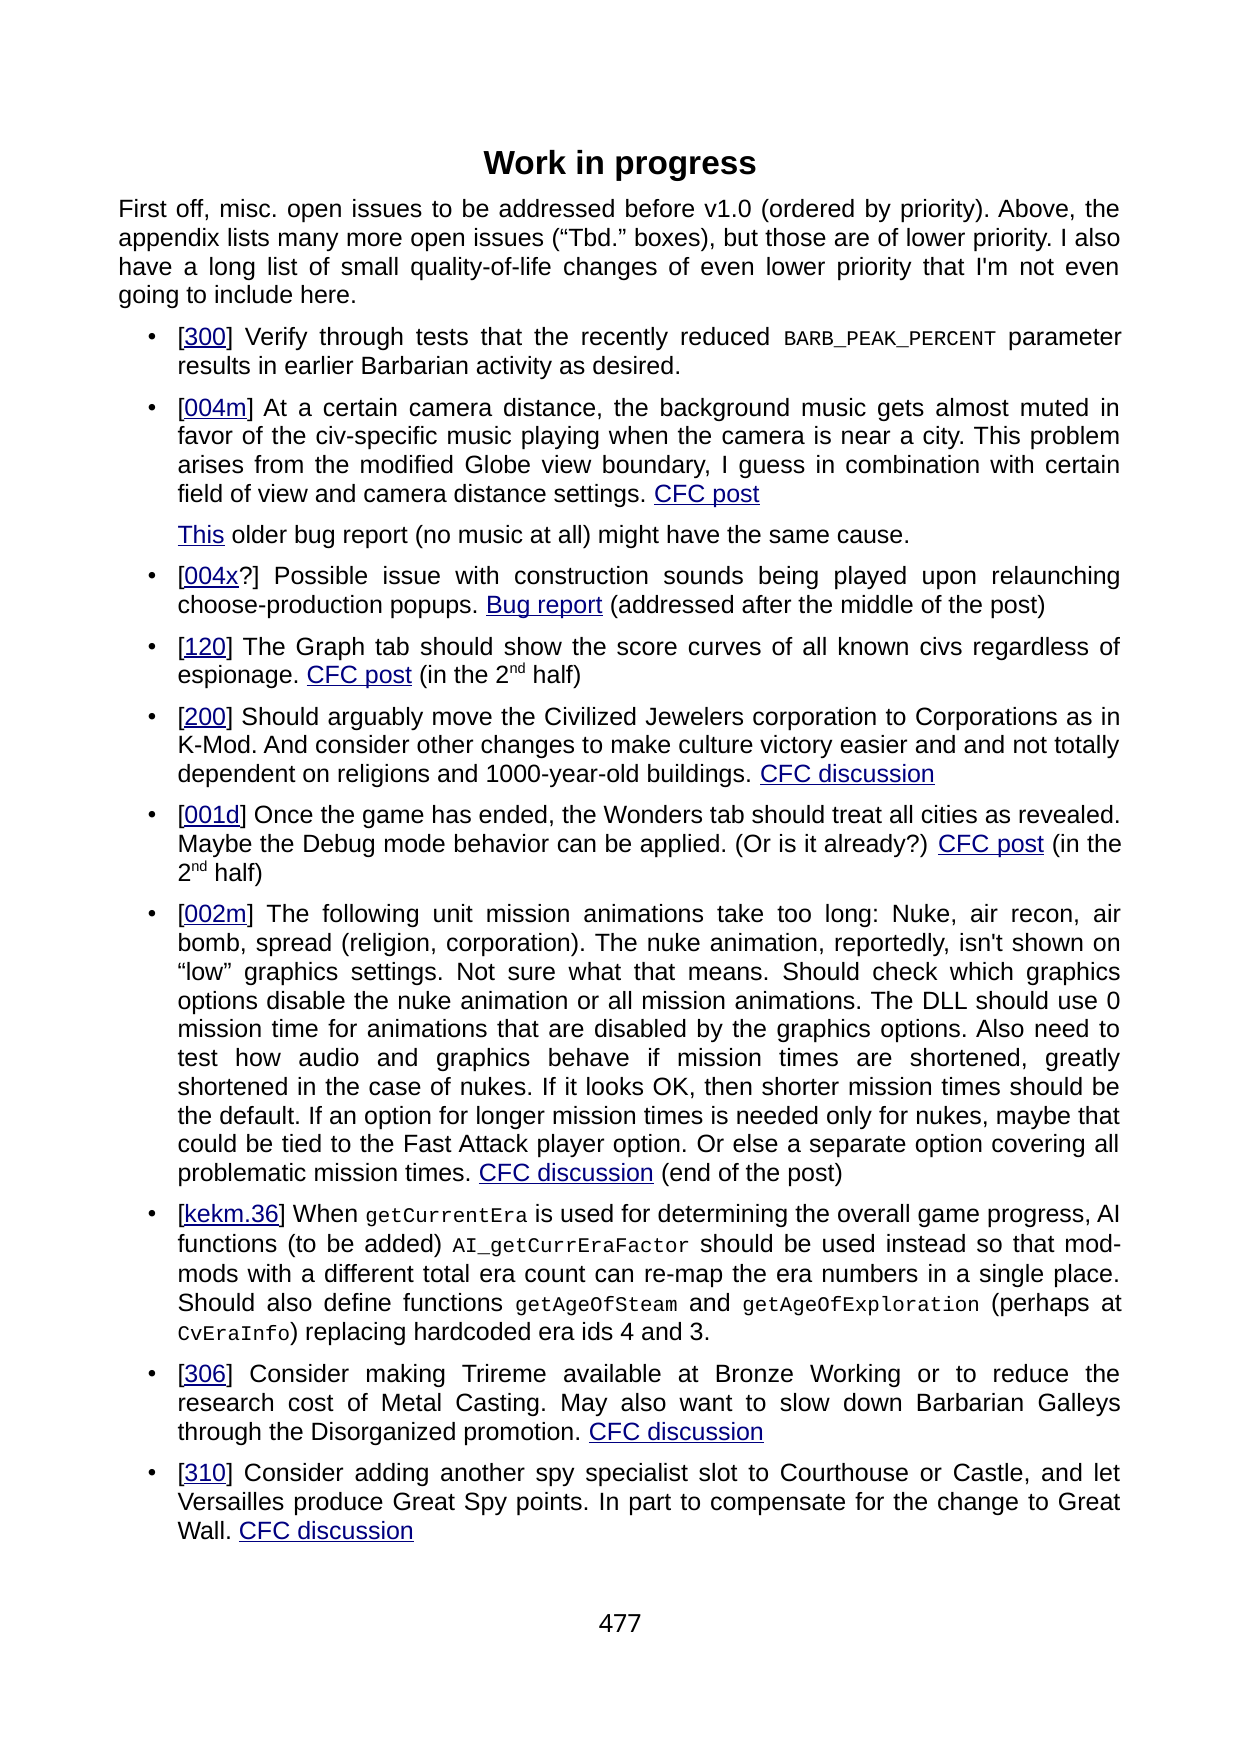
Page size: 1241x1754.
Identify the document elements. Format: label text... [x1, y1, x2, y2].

list [004x?] Possible issue with construction sounds being played upon relaunching choose-production popups. Bug report (addressed after the middle of the post) [148, 561, 1122, 619]
list [200] Should arguably move the Civilized Jewelers corporation to Corporations as in K-Mod. And consider other changes to make culture victory easier and and not totally dependent on religions and 1000-year-old buildings. CFC discussion [148, 702, 1122, 788]
list [004m] At a certain camera distance, the background music gets almost muted in favor of the civ-specific music playing when the camera is near a city. This problem arises from the modified Globe view boundary, I guess in combination with certain field of view and camera distance settings. CFC post [148, 392, 1122, 508]
subtitle Work in progress [118, 143, 1122, 182]
list [001d] Once the game has ended, the Wonders tab should treat all cities as revealed. Maybe the Debug mode behavior can be applied. (Or is it already?) CFC post (in the 2nd half) [148, 800, 1122, 887]
list [120] The Graph tab should show the score curves of all known civs regardless of espionage. CFC post (in the 2nd half) [148, 631, 1122, 689]
list This older bug report (no music at all) might have the same cause. [148, 520, 1122, 549]
list [300] Verify through tests that the recently reduced BARB_PEAK_PERCENT parameter results in earlier Barbarian activity as desired. [148, 322, 1122, 380]
text First off, misc. open issues to be addressed before v1.0 (ordered by priority). Above, the appendix lists many more open issues (“Tbd.” boxes), but those are of lower priority. I also have a long list of small quality-of-life changes of even lower priority that I'm not even going to include here. [118, 194, 1122, 309]
list [310] Consider adding another spy specialist slot to Courthouse or Castle, and let Versailles produce Great Spy points. In part to compensate for the change to Great Wall. CFC discussion [148, 1458, 1122, 1544]
list [306] Consider making Trireme available at Bronze Working or to reduce the research cost of Metal Casting. May also want to slow down Barbarian Galleys through the Disorganized promotion. CFC discussion [148, 1359, 1122, 1446]
list [kekm.36] When getCurrentEra is used for determining the overall game progress, AI functions (to be added) AI_getCurrEraFactor should be used instead so that mod-mods with a different total era count can re-map the era numbers in a single place. Should also define functions getAgeOfSteam and getAgeOfExploration (perhaps at CvEraInfo) replacing hardcoded era ids 4 and 3. [148, 1199, 1122, 1347]
list [002m] The following unit mission animations take too long: Nuke, air recon, air bomb, spread (religion, corporation). The nuke animation, reportedly, isn't shown on “low” graphics settings. Not sure what that means. Should check which graphics options disable the nuke animation or all mission animations. The DLL should use 0 mission time for animations that are disabled by the graphics options. Also need to test how audio and graphics behave if mission times are shortened, greatly shortened in the case of nukes. If it looks OK, then shorter mission times should be the default. If an option for longer mission times is needed only for nukes, maybe that could be tied to the Fast Attack player option. Or else a separate option covering all problematic mission times. CFC discussion (end of the post) [148, 899, 1122, 1187]
